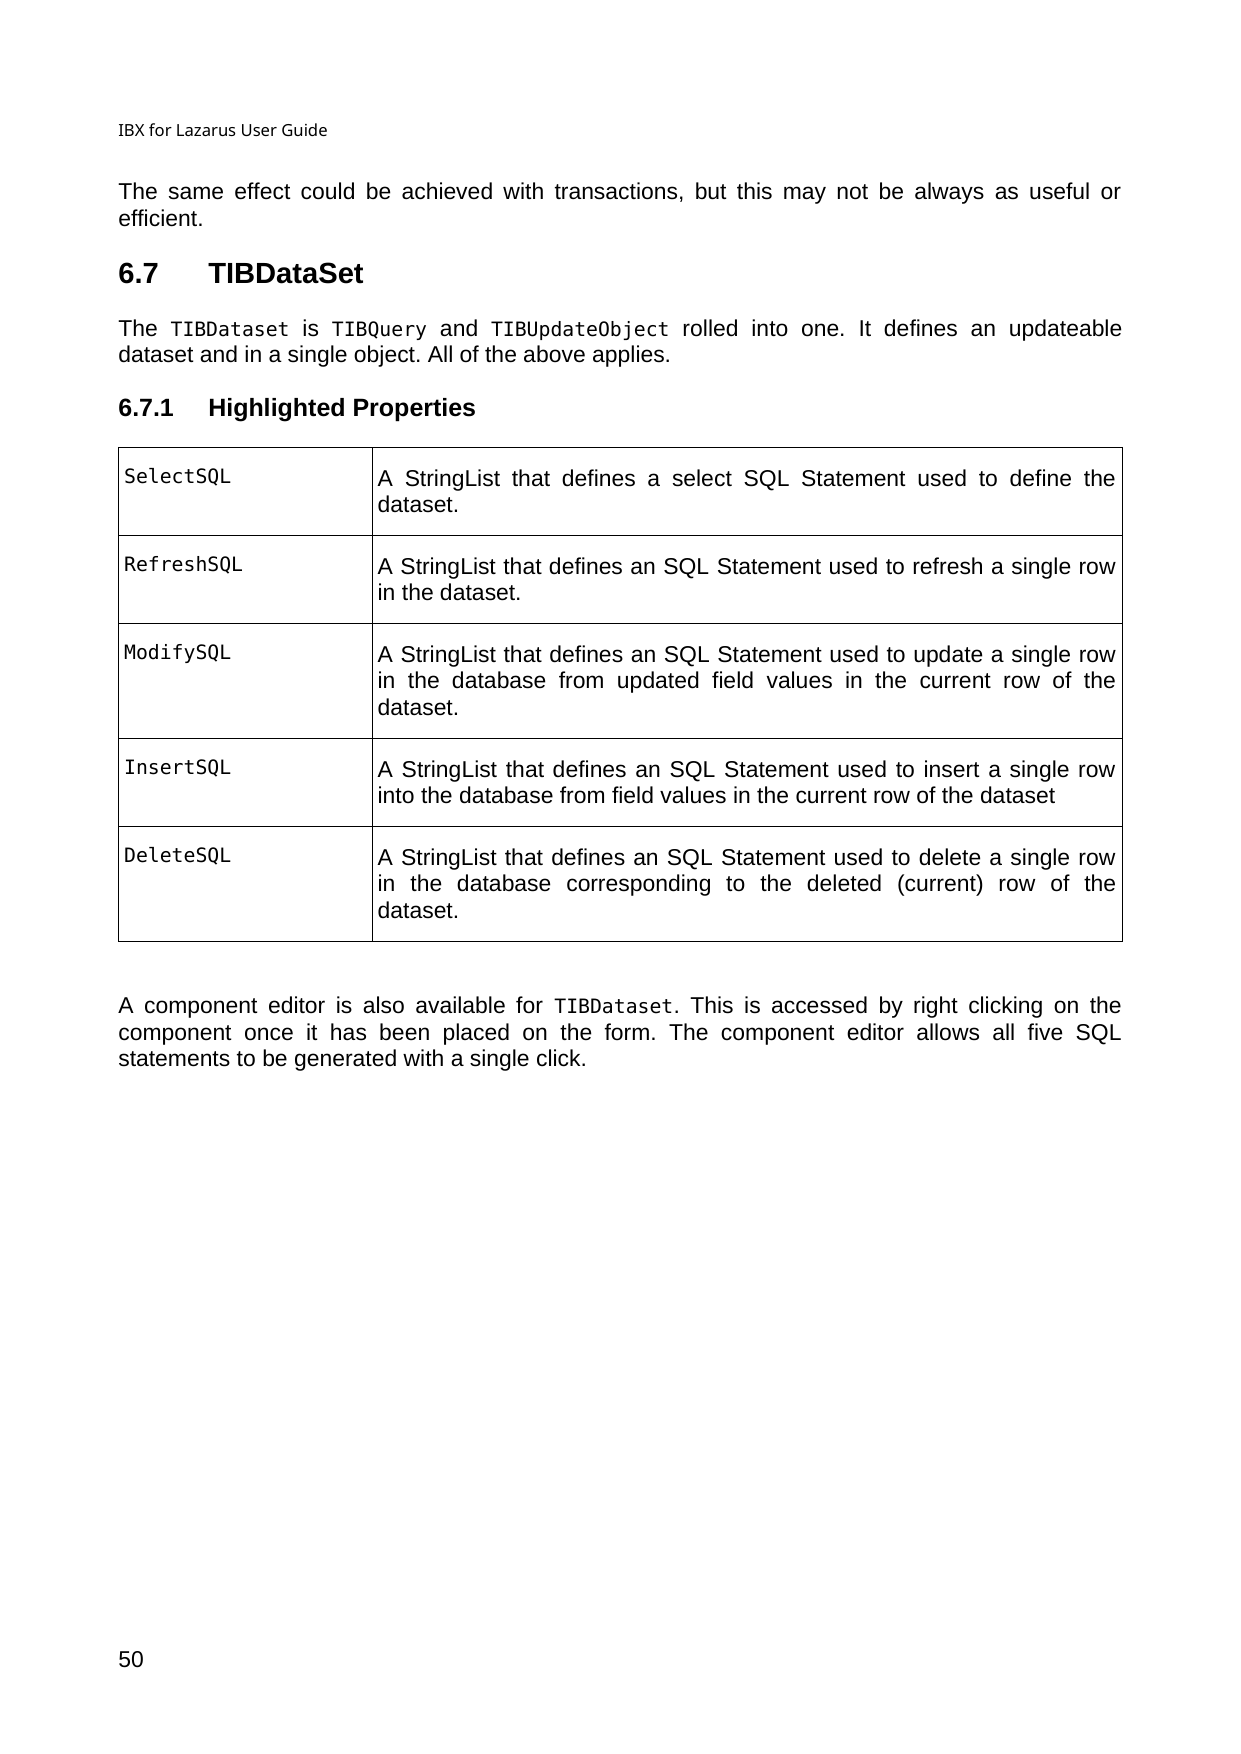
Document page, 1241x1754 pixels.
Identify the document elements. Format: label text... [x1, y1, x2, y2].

table_cell A StringList that defines an SQL Statement used to update a single row in the database from updated field values in the current row of the dataset. [373, 624, 1122, 738]
subtitle Highlighted Properties [118, 393, 1122, 421]
table_cell InsertSQL [119, 739, 372, 826]
text A component editor is also available for TIBDataset. This is accessed by right clicking on the component once it has been placed on the form. The component editor allows all five SQL statements to be generated with a single click. [118, 992, 1122, 1071]
table_cell DeleteSQL [119, 827, 372, 941]
table_header SelectSQL [119, 448, 372, 535]
text The same effect could be achieved with transactions, but this may not be always as useful or efficient. [118, 178, 1122, 231]
table_header A StringList that defines a select SQL Statement used to define the dataset. [373, 448, 1122, 535]
table_cell RefreshSQL [119, 536, 372, 623]
table_cell A StringList that defines an SQL Statement used to refresh a single row in the dataset. [373, 536, 1122, 623]
table_cell A StringList that defines an SQL Statement used to insert a single row into the database from field values in the current row of the dataset [373, 739, 1122, 826]
text The TIBDataset is TIBQuery and TIBUpdateObject rolled into one. It defines an updateable dataset and in a single object. All of the above applies. [118, 315, 1122, 368]
table_cell A StringList that defines an SQL Statement used to delete a single row in the database corresponding to the deleted (current) row of the dataset. [373, 827, 1122, 941]
subtitle TIBDataSet [118, 256, 1122, 289]
table_cell ModifySQL [119, 624, 372, 738]
